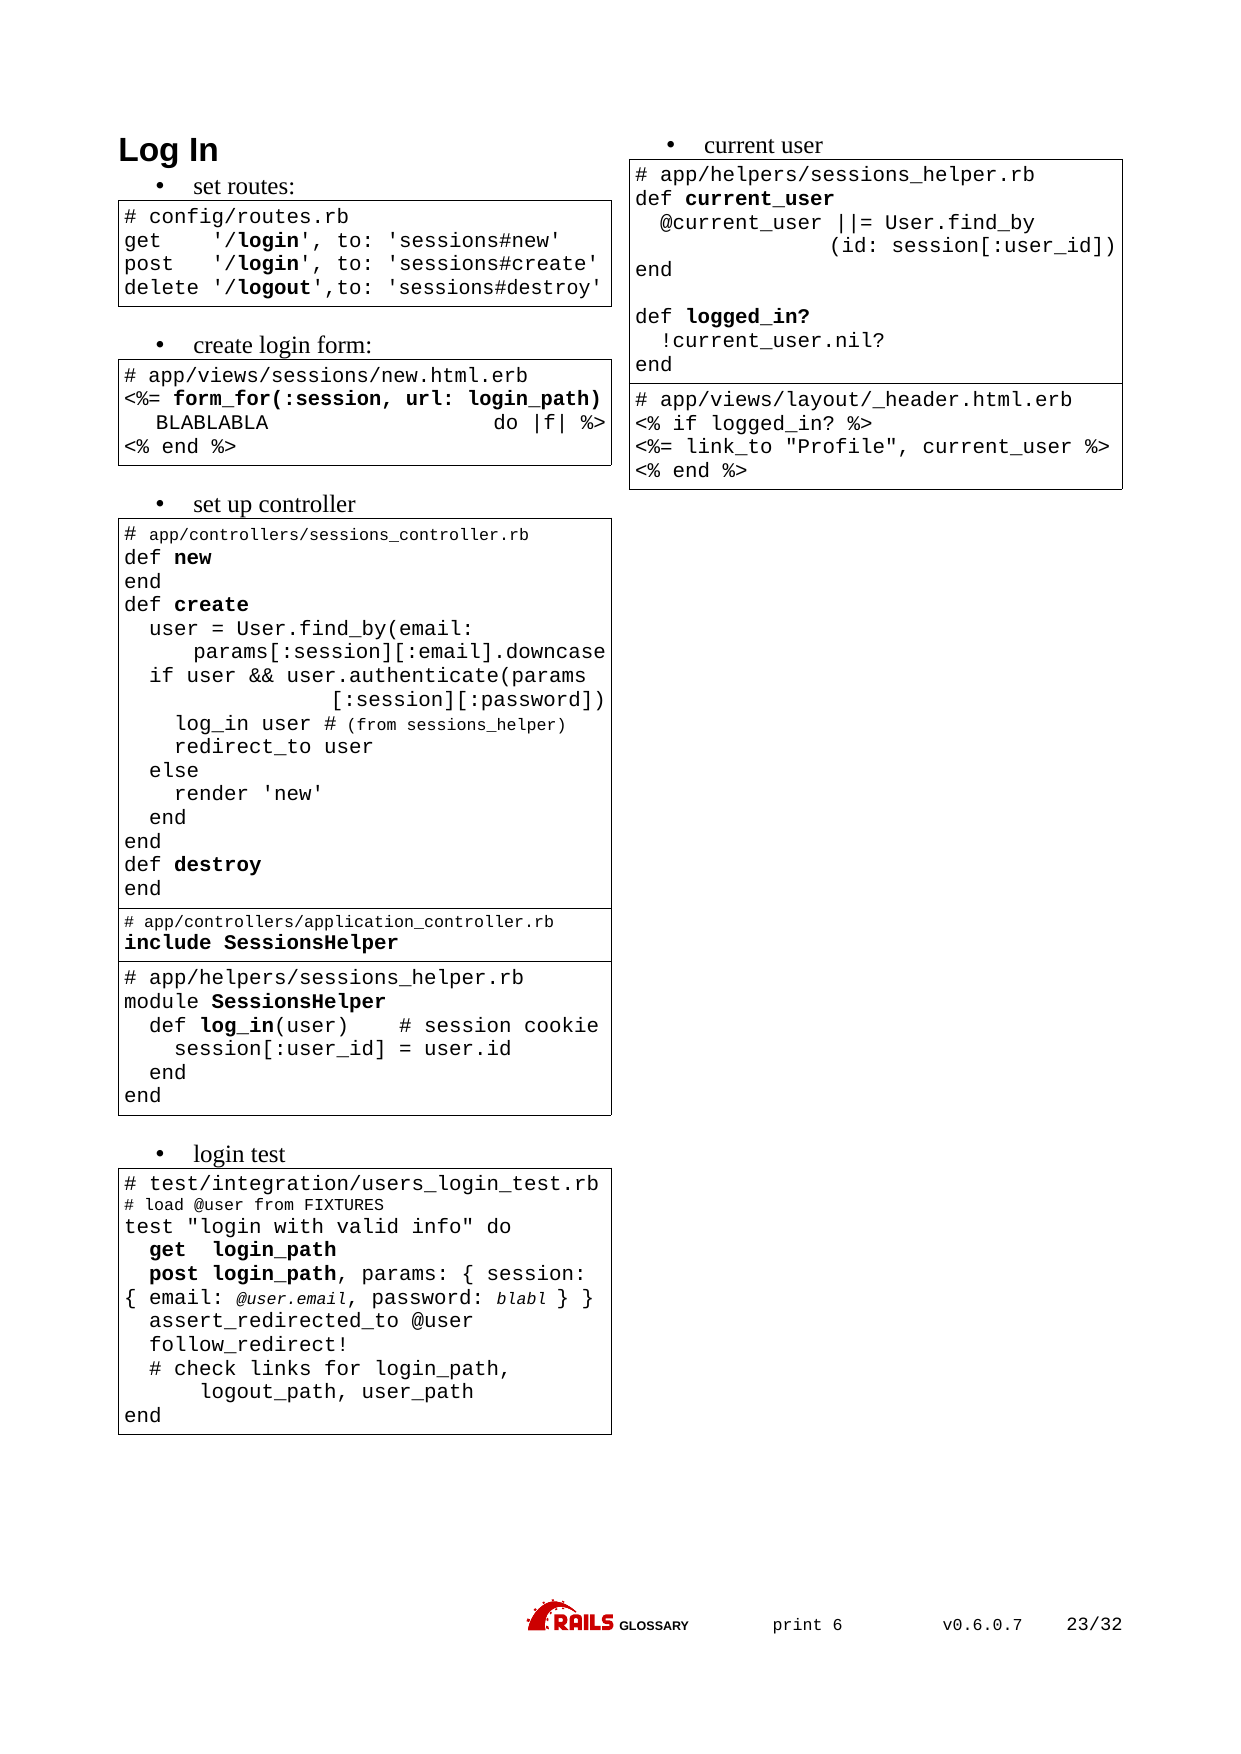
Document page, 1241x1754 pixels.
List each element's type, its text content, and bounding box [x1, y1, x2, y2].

list current user [666, 130, 1122, 159]
table_cell # app/controllers/application_controller.rb include SessionsHelper [119, 909, 611, 961]
table_cell # app/views/layout/_header.html.erb <% if logged_in? %> <%= link_to "Profile", current_user %> <% end %> [630, 384, 1122, 489]
list set up controller [156, 489, 611, 517]
table_header # app/helpers/sessions_helper.rb def current_user @current_user ||= User.find_by (id: session[:user_id]) end def logged_in? !current_user.nil? end [630, 160, 1122, 383]
list login test [156, 1139, 611, 1167]
table_cell # app/helpers/sessions_helper.rb module SessionsHelper def log_in(user) # session cookie session[:user_id] = user.id end end [119, 962, 611, 1115]
list create login form: [156, 330, 611, 359]
list set routes: [156, 171, 611, 200]
table_header # app/controllers/sessions_controller.rb def new end def create user = User.find_by(email: params[:session][:email].downcase if user && user.authenticate(params [:session][:password]) log_in user # (from sessions_helper) redirect_to user else render 'new' end end def destroy end [119, 519, 611, 907]
table_header # app/views/sessions/new.html.erb <%= form_for(:session, url: login_path) BLABLABLA do |f| %> <% end %> [119, 360, 611, 465]
table_header # test/integration/users_login_test.rb # load @user from FIXTURES test "login with valid info" do get login_path post login_path, params: { session: { email: @user.email, password: blabl } } assert_redirected_to @user follow_redirect! # check links for login_path, logout_path, user_path end [119, 1169, 611, 1434]
table_header # config/routes.rb get '/login', to: 'sessions#new' post '/login', to: 'sessions#create' delete '/logout',to: 'sessions#destroy' [119, 201, 611, 306]
subtitle Log In [118, 130, 611, 168]
